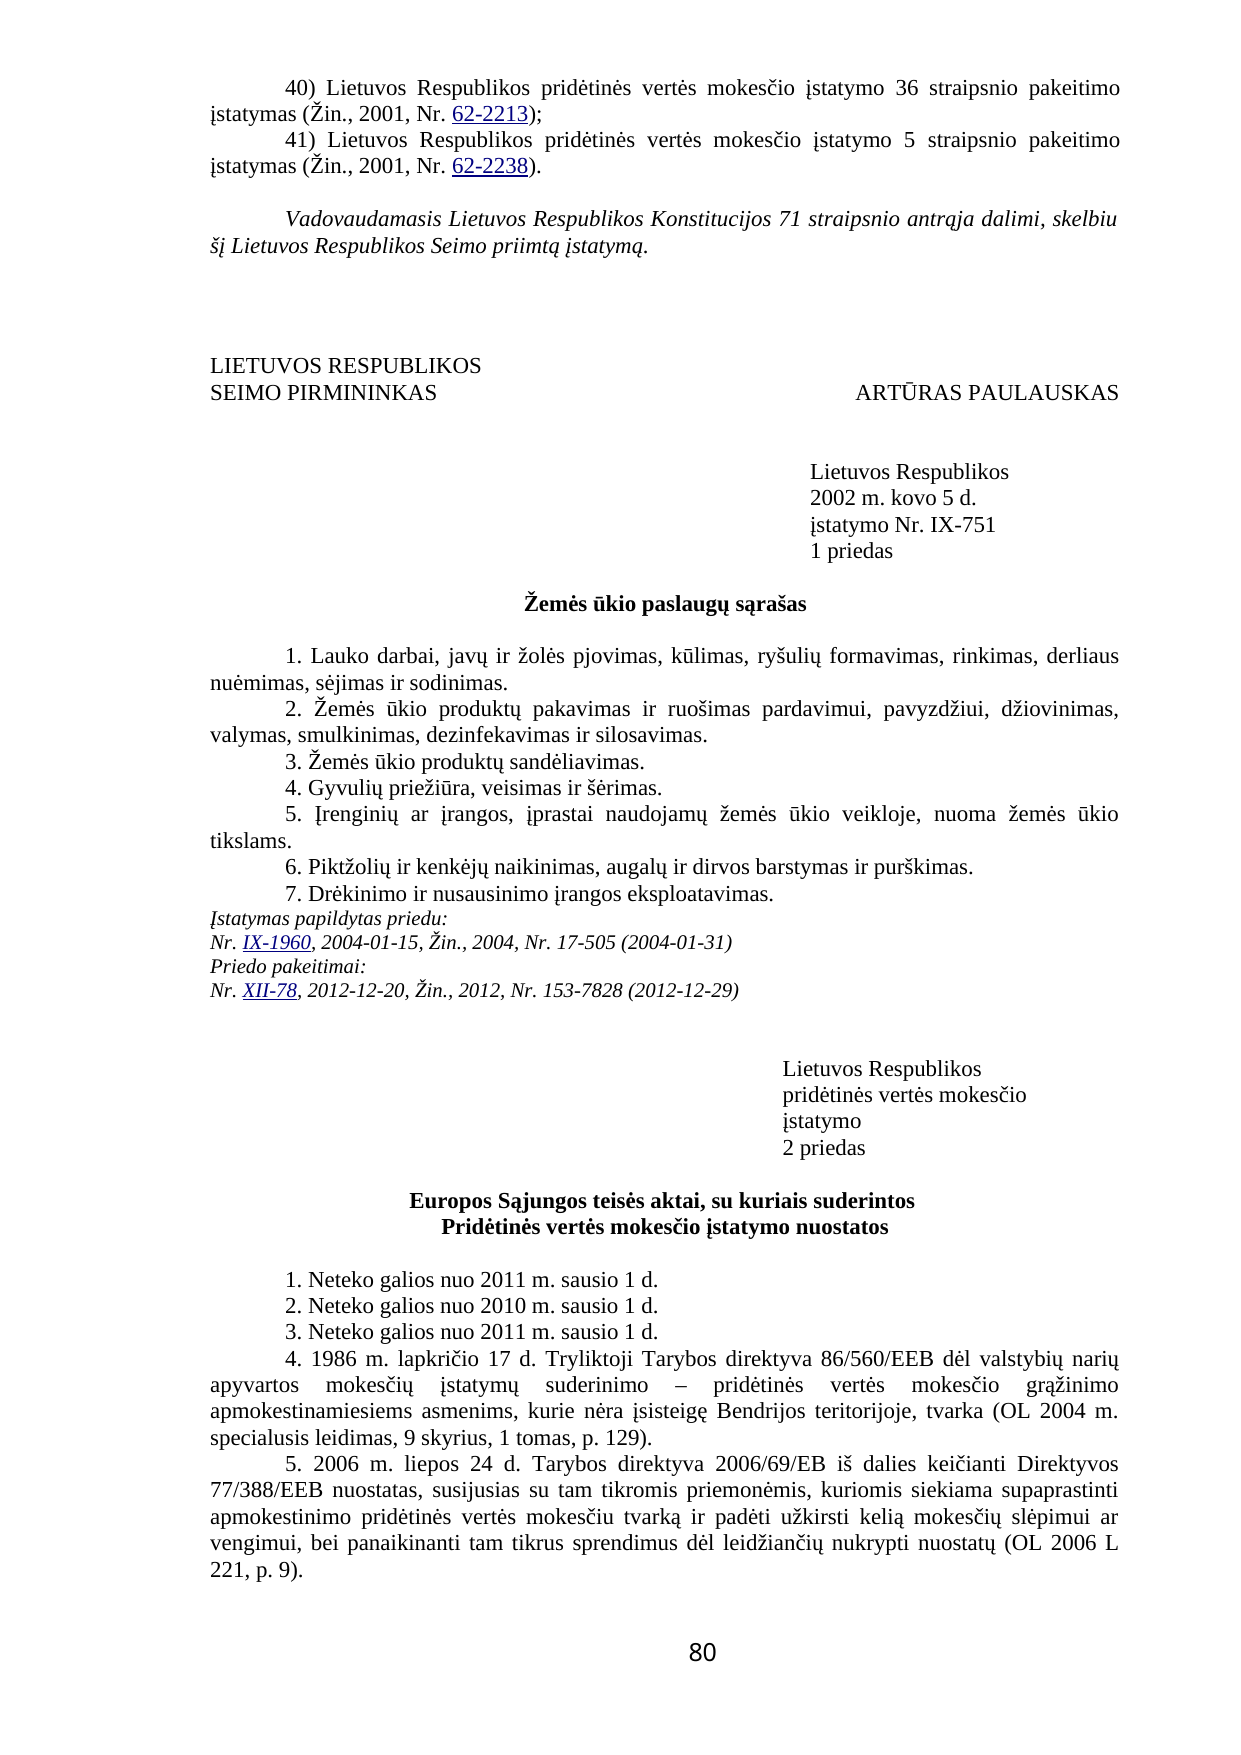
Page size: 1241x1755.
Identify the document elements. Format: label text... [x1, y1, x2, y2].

text 2. Neteko galios nuo 2010 m. sausio 1 d. [210, 1292, 1120, 1318]
text Pridėtinės vertės mokesčio įstatymo nuostatos [210, 1213, 1120, 1239]
text Europos Sąjungos teisės aktai, su kuriais suderintos [210, 1187, 1120, 1213]
text įstatymo [210, 1108, 1120, 1134]
text 3. Žemės ūkio produktų sandėliavimas. [210, 748, 1120, 774]
text Lietuvos Respublikos [735, 458, 1120, 484]
text 3. Neteko galios nuo 2011 m. sausio 1 d. [210, 1318, 1120, 1345]
text 5. 2006 m. liepos 24 d. Tarybos direktyva 2006/69/EB iš dalies keičianti Direktyvos 77/388/EEB nuostatas, susijusias su tam tikromis priemonėmis, kuriomis siekiama supaprastinti apmokestinimo pridėtinės vertės mokesčiu tvarką ir padėti užkirsti kelią mokesčių slėpimui ar vengimui, bei panaikinanti tam tikrus sprendimus dėl leidžiančių nukrypti nuostatų (OL 2006 L 221, p. 9). [210, 1450, 1120, 1582]
text 40) Lietuvos Respublikos pridėtinės vertės mokesčio įstatymo 36 straipsnio pakeitimo įstatymas (Žin., 2001, Nr. 62-2213); [210, 73, 1120, 126]
text 1 priedas [210, 537, 1120, 563]
text Lietuvos Respublikos [210, 1055, 1120, 1081]
text 2002 m. kovo 5 d. [210, 484, 1120, 511]
text 41) Lietuvos Respublikos pridėtinės vertės mokesčio įstatymo 5 straipsnio pakeitimo įstatymas (Žin., 2001, Nr. 62-2238). [210, 126, 1120, 179]
text 1. Lauko darbai, javų ir žolės pjovimas, kūlimas, ryšulių formavimas, rinkimas, derliaus nuėmimas, sėjimas ir sodinimas. [210, 642, 1120, 695]
text SEIMO PIRMININKAS ARTŪRAS PAULAUSKAS [210, 379, 1120, 405]
text įstatymo Nr. IX-751 [210, 511, 1120, 537]
text Nr. XII-78, 2012-12-20, Žin., 2012, Nr. 153-7828 (2012-12-29) [210, 978, 1120, 1002]
text 6. Piktžolių ir kenkėjų naikinimas, augalų ir dirvos barstymas ir purškimas. [210, 853, 1120, 879]
text Įstatymas papildytas priedu: [210, 906, 1120, 930]
text 4. 1986 m. lapkričio 17 d. Tryliktoji Tarybos direktyva 86/560/EEB dėl valstybių narių apyvartos mokesčių įstatymų suderinimo – pridėtinės vertės mokesčio grąžinimo apmokestinamiesiems asmenims, kurie nėra įsisteigę Bendrijos teritorijoje, tvarka (OL 2004 m. specialusis leidimas, 9 skyrius, 1 tomas, p. 129). [210, 1345, 1120, 1450]
text Priedo pakeitimai: [210, 954, 1120, 978]
text Žemės ūkio paslaugų sąrašas [210, 590, 1120, 616]
text Nr. IX-1960, 2004-01-15, Žin., 2004, Nr. 17-505 (2004-01-31) [210, 930, 1120, 954]
text 1. Neteko galios nuo 2011 m. sausio 1 d. [210, 1266, 1120, 1292]
text 5. Įrenginių ar įrangos, įprastai naudojamų žemės ūkio veikloje, nuoma žemės ūkio tikslams. [210, 801, 1120, 853]
text Vadovaudamasis Lietuvos Respublikos Konstitucijos 71 straipsnio antrąja dalimi, skelbiu šį Lietuvos Respublikos Seimo priimtą įstatymą. [210, 205, 1120, 258]
text 7. Drėkinimo ir nusausinimo įrangos eksploatavimas. [210, 879, 1120, 906]
text 2 priedas [210, 1134, 1120, 1160]
text 2. Žemės ūkio produktų pakavimas ir ruošimas pardavimui, pavyzdžiui, džiovinimas, valymas, smulkinimas, dezinfekavimas ir silosavimas. [210, 695, 1120, 748]
text pridėtinės vertės mokesčio [210, 1081, 1120, 1108]
text 4. Gyvulių priežiūra, veisimas ir šėrimas. [210, 774, 1120, 801]
text LIETUVOS RESPUBLIKOS [210, 352, 1120, 379]
